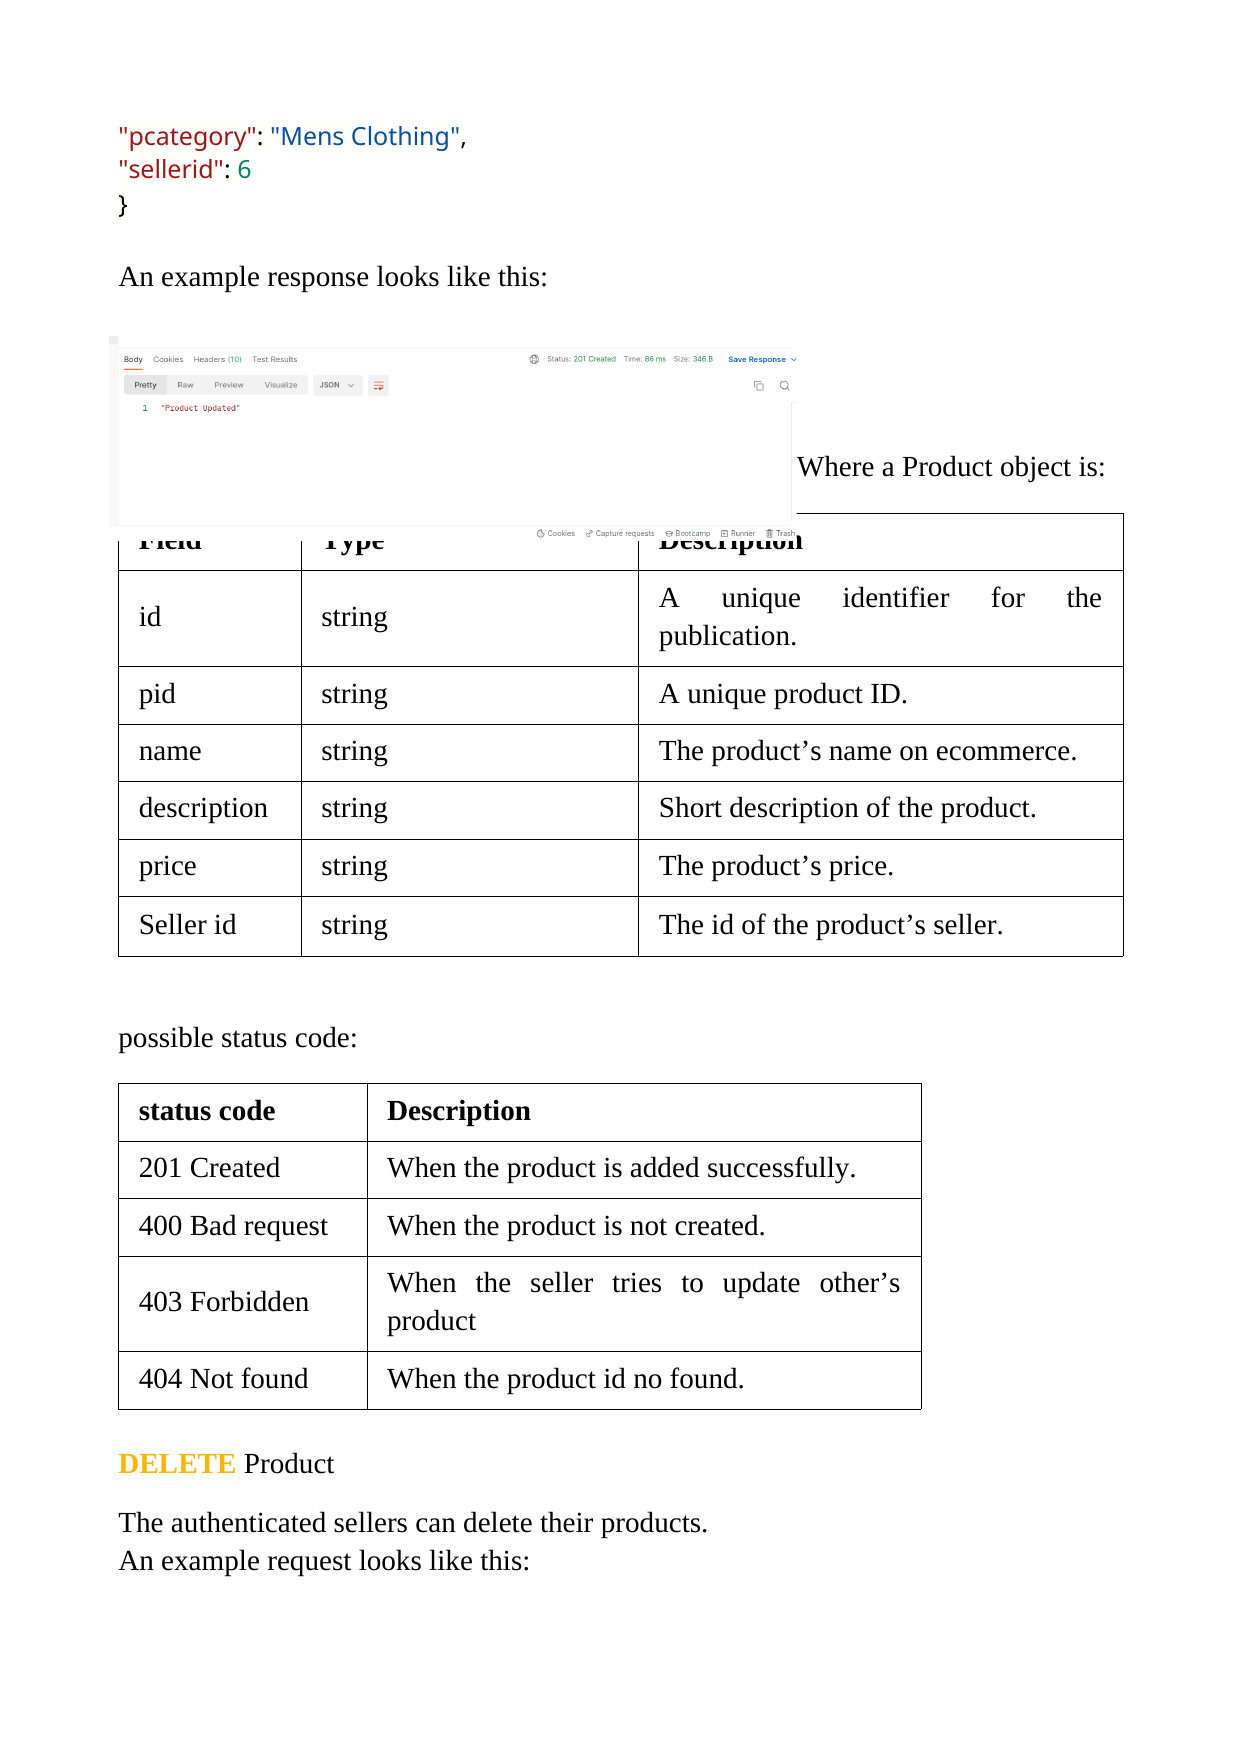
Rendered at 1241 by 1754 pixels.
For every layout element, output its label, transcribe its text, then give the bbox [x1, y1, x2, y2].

table_cell string [302, 571, 638, 666]
table_cell When the product is not created. [368, 1199, 921, 1256]
table_cell 201 Created [119, 1142, 367, 1198]
table_cell pid [119, 667, 301, 724]
table_cell The product’s price. [639, 840, 1123, 896]
table_cell A unique identifier for the publication. [639, 571, 1123, 666]
table_cell Seller id [119, 897, 301, 956]
table_cell The product’s name on ecommerce. [639, 725, 1123, 781]
table_cell Short description of the product. [639, 782, 1123, 838]
table_cell 404 Not found [119, 1352, 367, 1409]
table_header Description [639, 514, 1123, 570]
table_cell When the product id no found. [368, 1352, 921, 1409]
table_cell string [302, 840, 638, 896]
table_cell name [119, 725, 301, 781]
text DELETE Product [118, 1446, 1122, 1480]
table_cell 400 Bad request [119, 1199, 367, 1256]
table_cell string [302, 897, 638, 956]
text An example request looks like this: [118, 1543, 1122, 1577]
text } [118, 186, 1122, 220]
table_header Type [302, 514, 638, 570]
text "sellerid": 6 [118, 152, 1122, 186]
table_cell When the product is added successfully. [368, 1142, 921, 1198]
table_cell price [119, 840, 301, 896]
table_cell A unique product ID. [639, 667, 1123, 724]
table_cell The id of the product’s seller. [639, 897, 1123, 956]
text Where a Product object is: [118, 449, 1122, 483]
text possible status code: [118, 1020, 1122, 1053]
table_cell string [302, 725, 638, 781]
table_cell id [119, 571, 301, 666]
table_header Description [368, 1084, 921, 1141]
table_cell When the seller tries to update other’s product [368, 1257, 921, 1351]
text An example response looks like this: [118, 259, 1122, 292]
text "pcategory": "Mens Clothing", [118, 118, 1122, 152]
text The authenticated sellers can delete their products. [118, 1505, 1122, 1538]
table_cell 403 Forbidden [119, 1257, 367, 1351]
table_cell description [119, 782, 301, 838]
table_cell string [302, 782, 638, 838]
table_header Field [119, 514, 301, 570]
table_header status code [119, 1084, 367, 1141]
table_cell string [302, 667, 638, 724]
